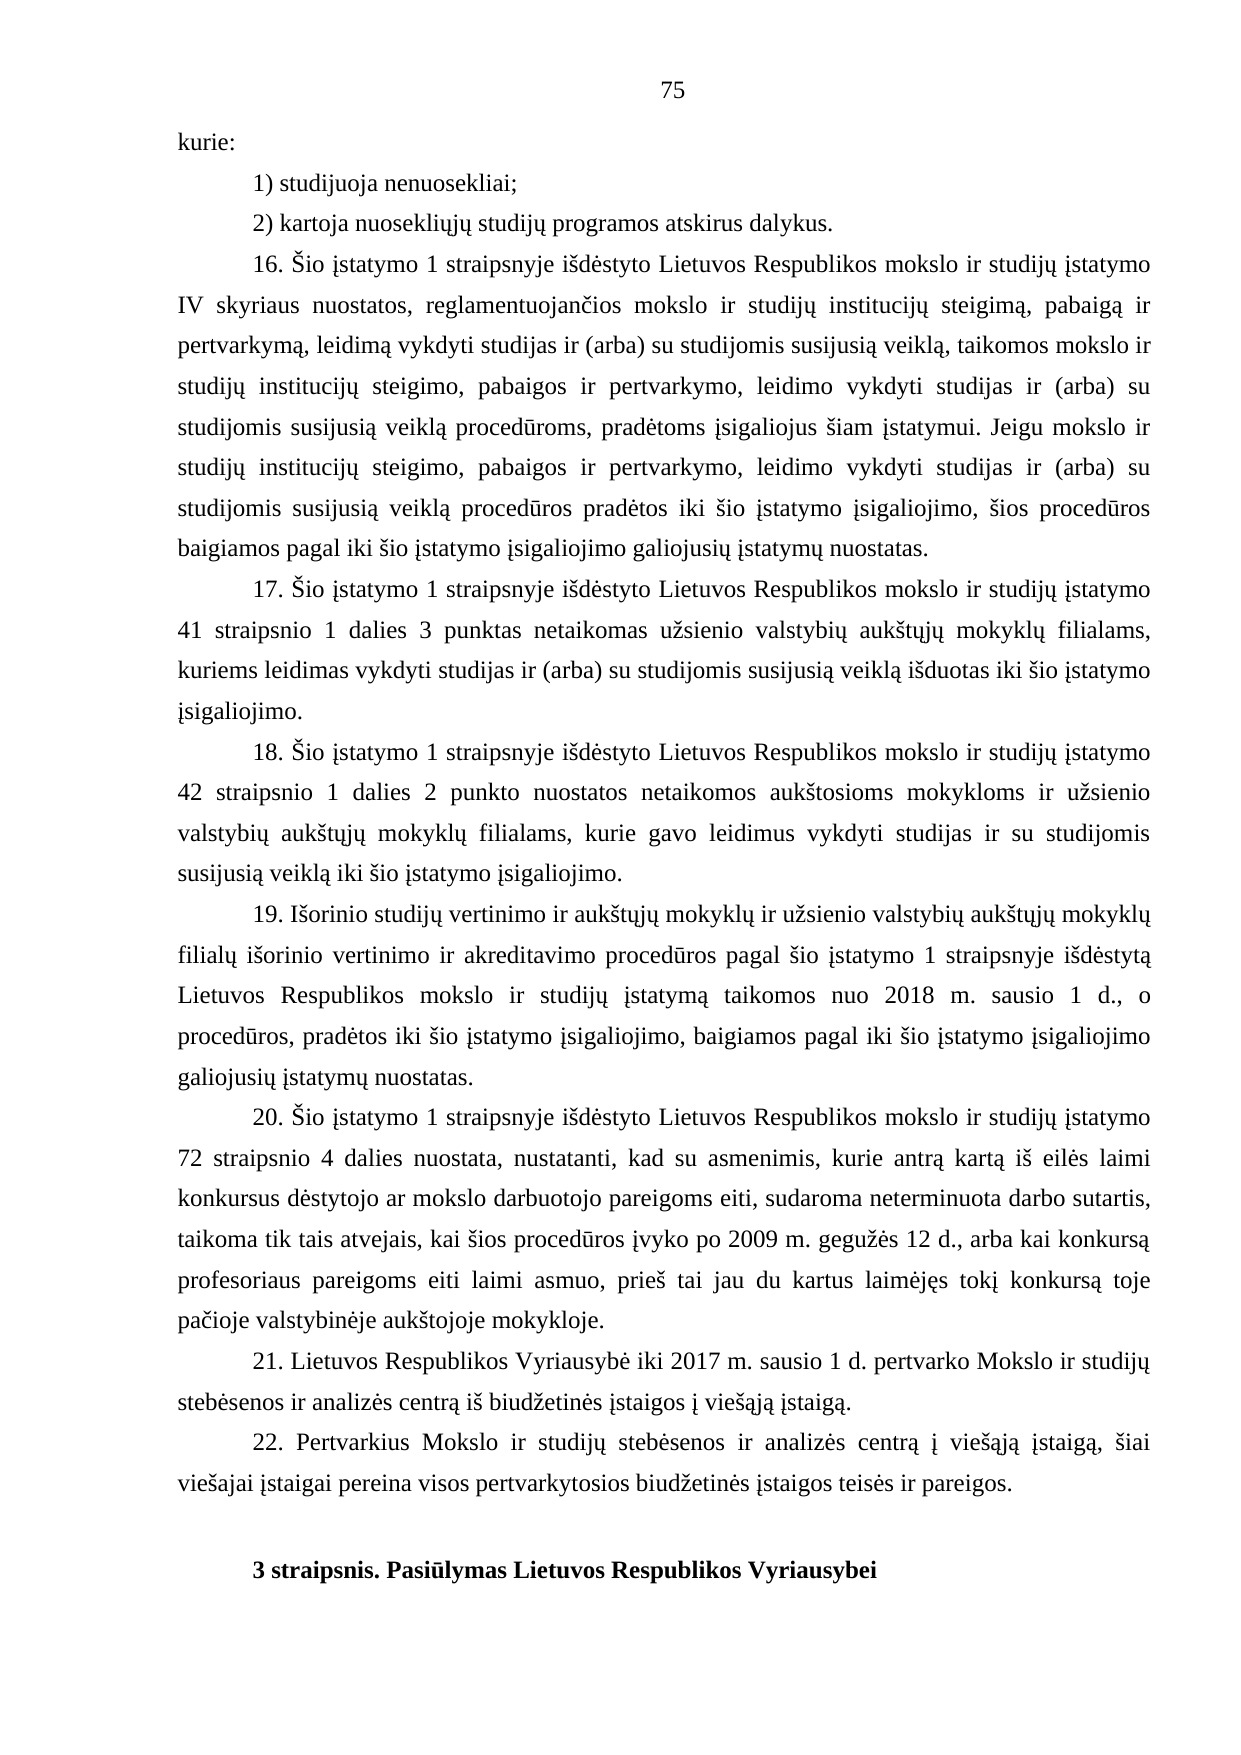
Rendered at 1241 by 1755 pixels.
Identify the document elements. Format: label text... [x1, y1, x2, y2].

text 17. Šio įstatymo 1 straipsnyje išdėstyto Lietuvos Respublikos mokslo ir studijų įstatymo 41 straipsnio 1 dalies 3 punktas netaikomas užsienio valstybių aukštųjų mokyklų filialams, kuriems leidimas vykdyti studijas ir (arba) su studijomis susijusią veiklą išduotas iki šio įstatymo įsigaliojimo. [177, 565, 1152, 727]
text 1) studijuoja nenuosekliai; [177, 159, 1152, 199]
text 3 straipsnis. Pasiūlymas Lietuvos Respublikos Vyriausybei [177, 1543, 1152, 1587]
text 20. Šio įstatymo 1 straipsnyje išdėstyto Lietuvos Respublikos mokslo ir studijų įstatymo 72 straipsnio 4 dalies nuostata, nustatanti, kad su asmenimis, kurie antrą kartą iš eilės laimi konkursus dėstytojo ar mokslo darbuotojo pareigoms eiti, sudaroma neterminuota darbo sutartis, taikoma tik tais atvejais, kai šios procedūros įvyko po 2009 m. gegužės 12 d., arba kai konkursą profesoriaus pareigoms eiti laimi asmuo, prieš tai jau du kartus laimėjęs tokį konkursą toje pačioje valstybinėje aukštojoje mokykloje. [177, 1093, 1152, 1337]
text 21. Lietuvos Respublikos Vyriausybė iki 2017 m. sausio 1 d. pertvarko Mokslo ir studijų stebėsenos ir analizės centrą iš biudžetinės įstaigos į viešąją įstaigą. [177, 1337, 1152, 1418]
text 18. Šio įstatymo 1 straipsnyje išdėstyto Lietuvos Respublikos mokslo ir studijų įstatymo 42 straipsnio 1 dalies 2 punkto nuostatos netaikomos aukštosioms mokykloms ir užsienio valstybių aukštųjų mokyklų filialams, kurie gavo leidimus vykdyti studijas ir su studijomis susijusią veiklą iki šio įstatymo įsigaliojimo. [177, 727, 1152, 890]
text 16. Šio įstatymo 1 straipsnyje išdėstyto Lietuvos Respublikos mokslo ir studijų įstatymo IV skyriaus nuostatos, reglamentuojančios mokslo ir studijų institucijų steigimą, pabaigą ir pertvarkymą, leidimą vykdyti studijas ir (arba) su studijomis susijusią veiklą, taikomos mokslo ir studijų institucijų steigimo, pabaigos ir pertvarkymo, leidimo vykdyti studijas ir (arba) su studijomis susijusią veiklą procedūroms, pradėtoms įsigaliojus šiam įstatymui. Jeigu mokslo ir studijų institucijų steigimo, pabaigos ir pertvarkymo, leidimo vykdyti studijas ir (arba) su studijomis susijusią veiklą procedūros pradėtos iki šio įstatymo įsigaliojimo, šios procedūros baigiamos pagal iki šio įstatymo įsigaliojimo galiojusių įstatymų nuostatas. [177, 240, 1152, 565]
text 2) kartoja nuosekliųjų studijų programos atskirus dalykus. [177, 199, 1152, 240]
text kurie: [177, 118, 1152, 159]
text 19. Išorinio studijų vertinimo ir aukštųjų mokyklų ir užsienio valstybių aukštųjų mokyklų filialų išorinio vertinimo ir akreditavimo procedūros pagal šio įstatymo 1 straipsnyje išdėstytą Lietuvos Respublikos mokslo ir studijų įstatymą taikomos nuo 2018 m. sausio 1 d., o procedūros, pradėtos iki šio įstatymo įsigaliojimo, baigiamos pagal iki šio įstatymo įsigaliojimo galiojusių įstatymų nuostatas. [177, 890, 1152, 1093]
text 22. Pertvarkius Mokslo ir studijų stebėsenos ir analizės centrą į viešąją įstaigą, šiai viešajai įstaigai pereina visos pertvarkytosios biudžetinės įstaigos teisės ir pareigos. [177, 1418, 1152, 1499]
